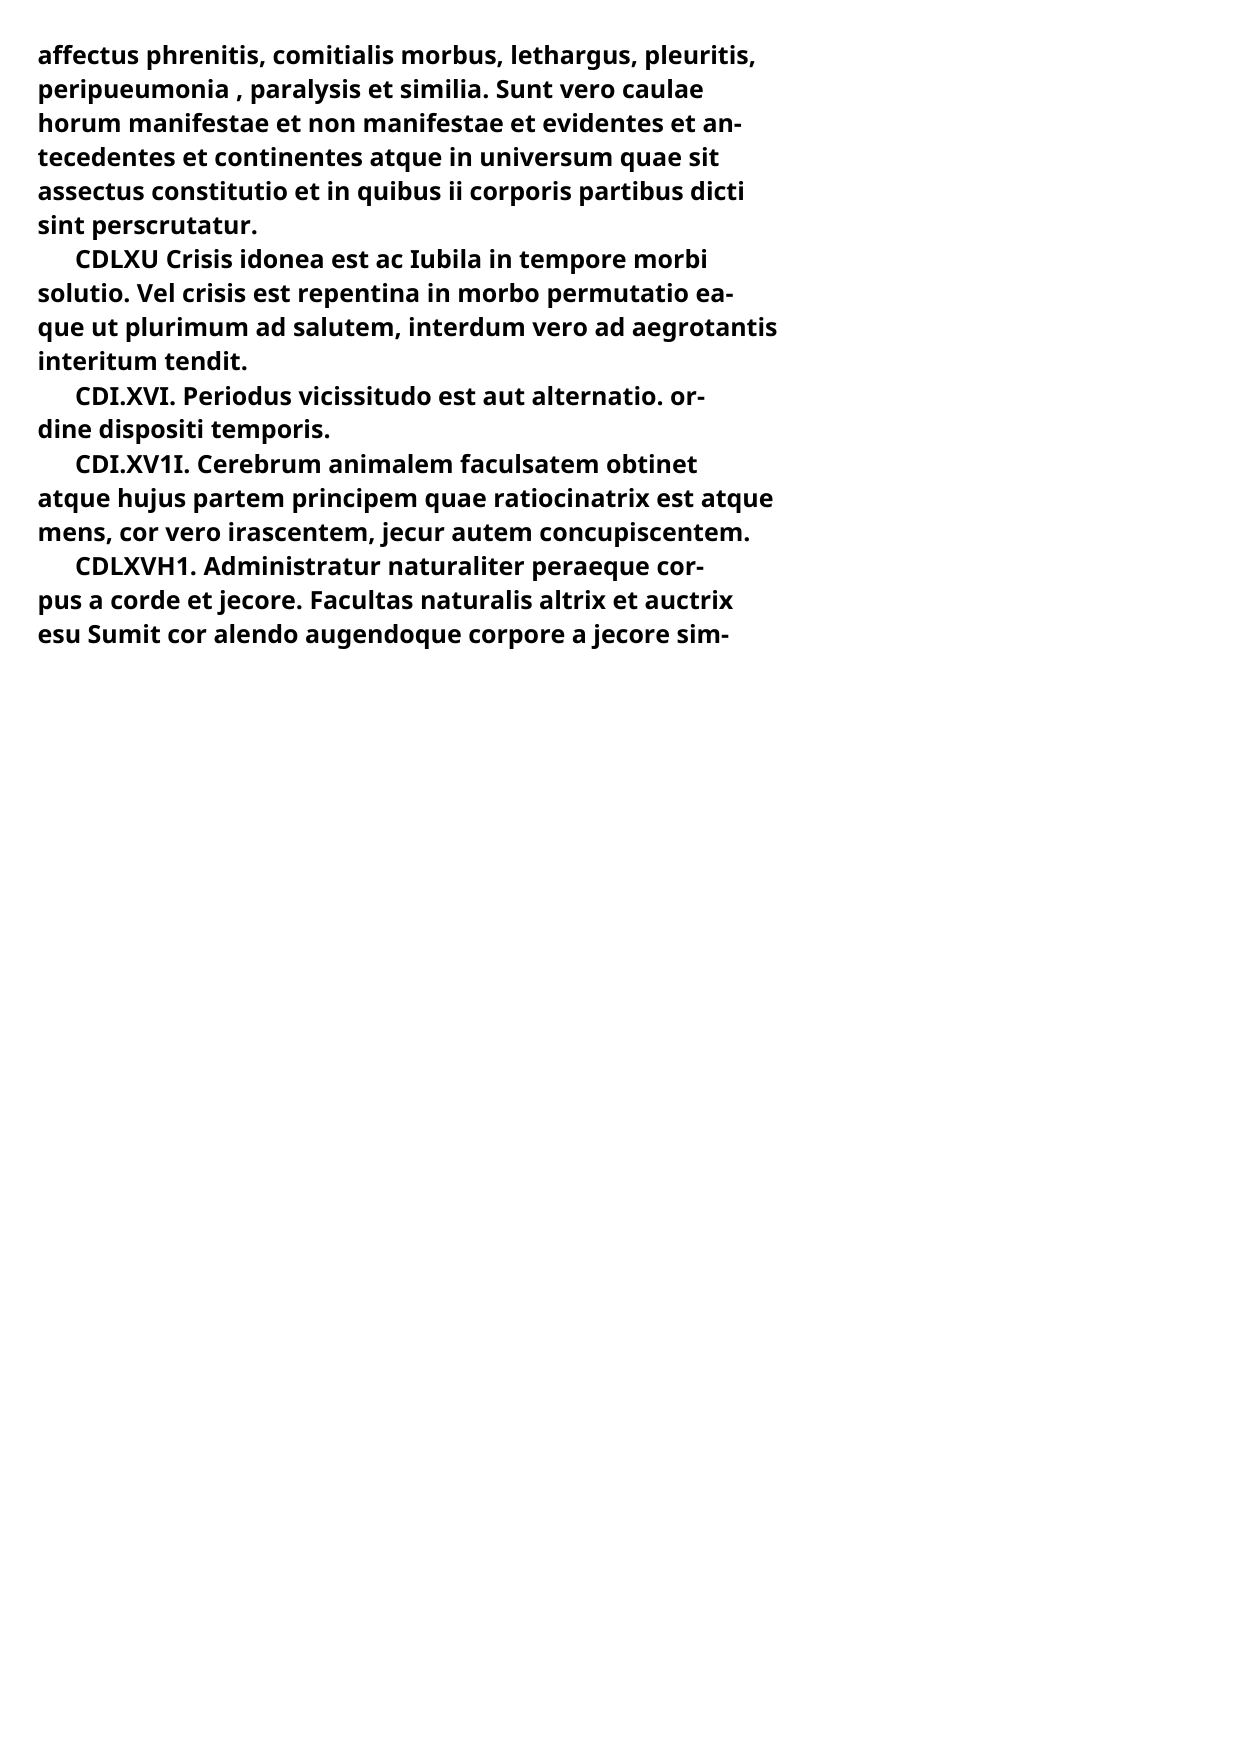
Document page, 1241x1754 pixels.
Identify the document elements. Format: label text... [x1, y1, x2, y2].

text CDLXU Crisis idonea est ac Iubila in tempore morbi solutio. Vel crisis est repentina in morbo permutatio ea- que ut plurimum ad salutem, interdum vero ad aegrotantis interitum tendit. [37, 242, 1203, 378]
text CDI.XV1I. Cerebrum animalem faculsatem obtinet atque hujus partem principem quae ratiocinatrix est atque mens, cor vero irascentem, jecur autem concupiscentem. [37, 446, 1203, 548]
text CDI.XVI. Periodus vicissitudo est aut alternatio. or- dine dispositi temporis. [37, 378, 1203, 446]
text CDLXVH1. Administratur naturaliter peraeque cor- pus a corde et jecore. Facultas naturalis altrix et auctrix esu Sumit cor alendo augendoque corpore a jecore sim- [37, 548, 1203, 651]
text affectus phrenitis, comitialis morbus, lethargus, pleuritis, peripueumonia , paralysis et similia. Sunt vero caulae horum manifestae et non manifestae et evidentes et an- tecedentes et continentes atque in universum quae sit assectus constitutio et in quibus ii corporis partibus dicti sint perscrutatur. [37, 37, 1203, 242]
